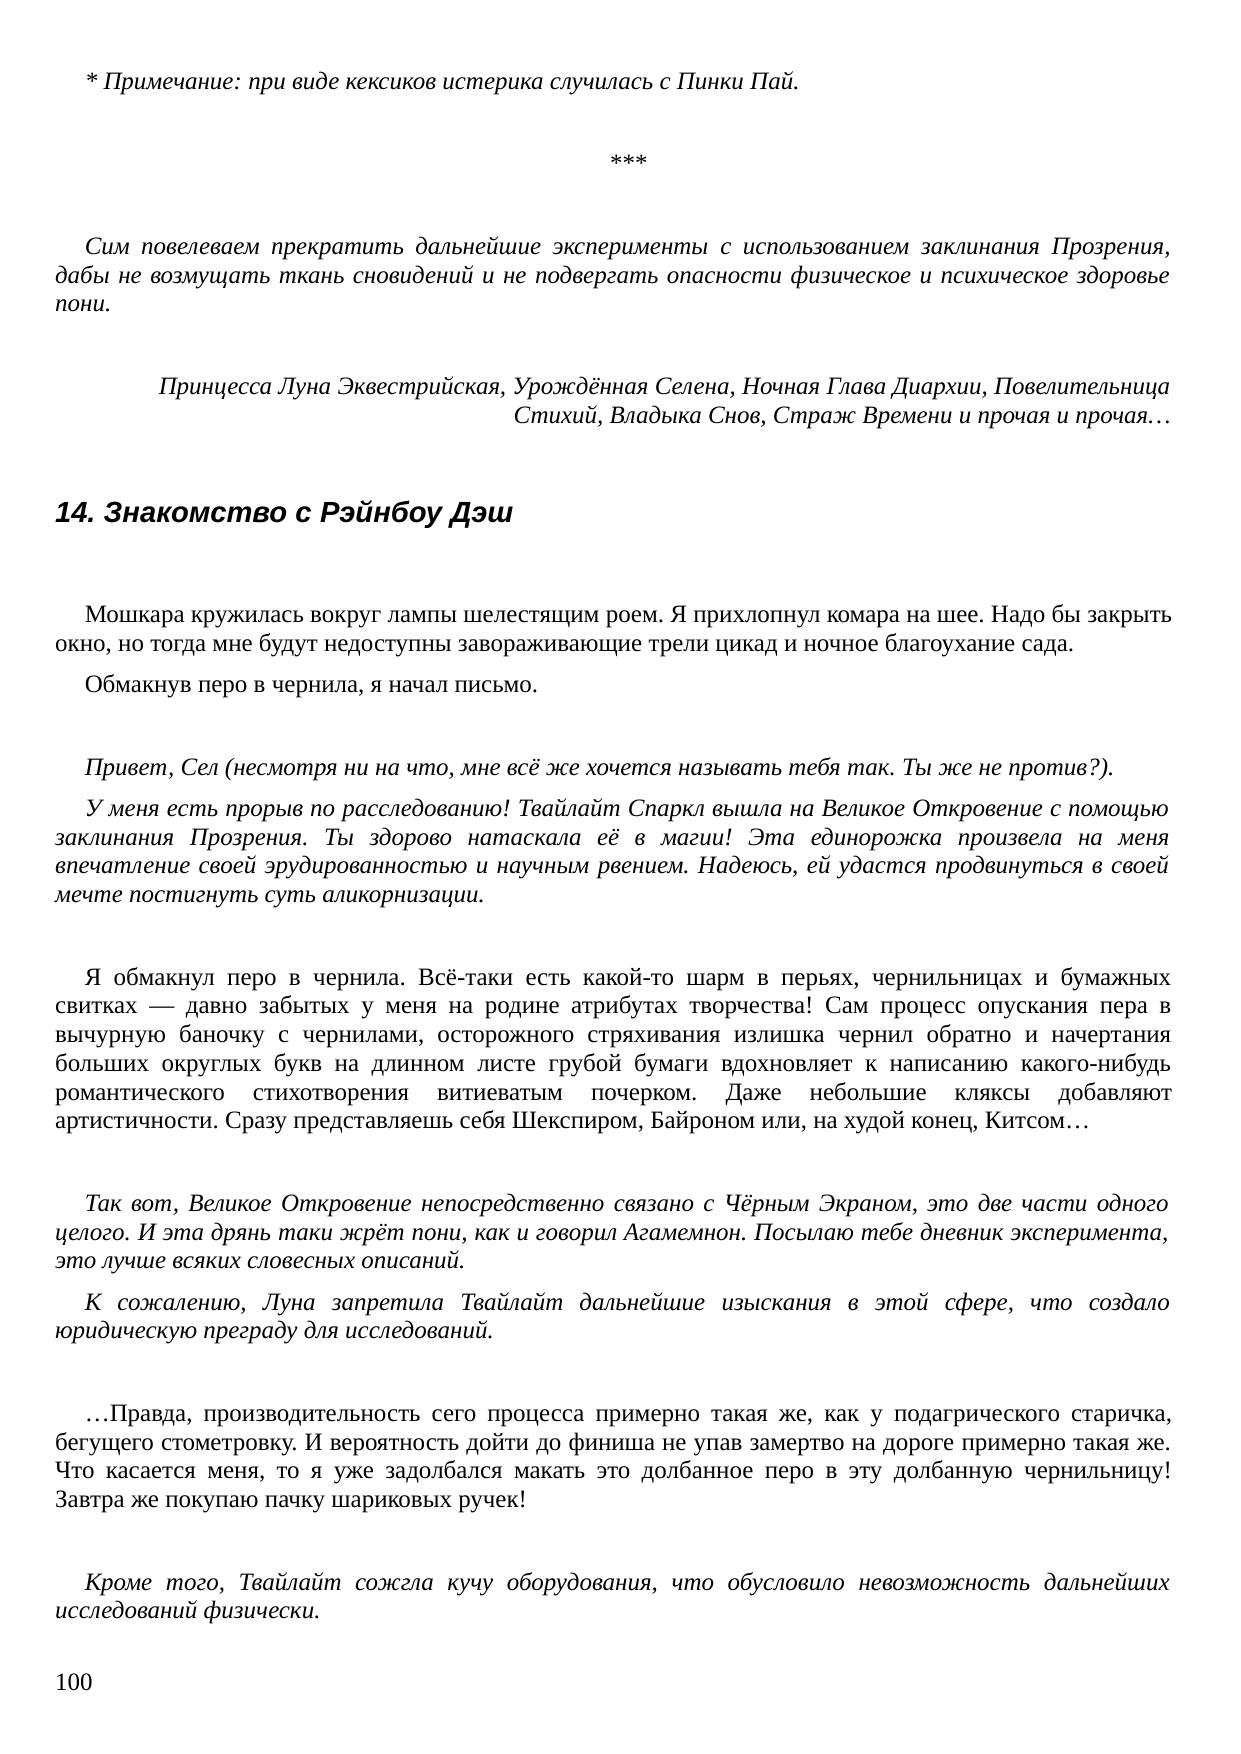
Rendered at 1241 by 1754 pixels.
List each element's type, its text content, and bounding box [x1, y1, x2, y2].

text Привет, Сел (несмотря ни на что, мне всё же хочется называть тебя так. Ты же не против?). [55, 752, 1173, 781]
text * Примечание: при виде кексиков истерика случилась с Пинки Пай. [55, 66, 1173, 95]
text …Правда, производительность сего процесса примерно такая же, как у подагрического старичка, бегущего стометровку. И вероятность дойти до финиша не упав замертво на дороге примерно такая же. Что касается меня, то я уже задолбался макать это долбанное перо в эту долбанную чернильницу! Завтра же покупаю пачку шариковых ручек! [55, 1398, 1173, 1513]
text Обмакнув перо в чернила, я начал письмо. [55, 669, 1173, 698]
text У меня есть прорыв по расследованию! Твайлайт Спаркл вышла на Великое Откровение с помощью заклинания Прозрения. Ты здорово натаскала её в магии! Эта единорожка произвела на меня впечатление своей эрудированностью и научным рвением. Надеюсь, ей удастся продвинуться в своей мечте постигнуть суть аликорнизации. [55, 793, 1173, 908]
text Так вот, Великое Откровение непосредственно связано с Чёрным Экраном, это две части одного целого. И эта дрянь таки жрёт пони, как и говорил Агамемнон. Посылаю тебе дневник эксперимента, это лучше всяких словесных описаний. [55, 1188, 1173, 1274]
text Мошкара кружилась вокруг лампы шелестящим роем. Я прихлопнул комара на шее. Надо бы закрыть окно, но тогда мне будут недоступны завораживающие трели цикад и ночное благоухание сада. [55, 599, 1173, 657]
text Я обмакнул перо в чернила. Всё-таки есть какой-то шарм в перьях, чернильницах и бумажных свитках — давно забытых у меня на родине атрибутах творчества! Сам процесс опускания пера в вычурную баночку с чернилами, осторожного стряхивания излишка чернил обратно и начертания больших округлых букв на длинном листе грубой бумаги вдохновляет к написанию какого-нибудь романтического стихотворения витиеватым почерком. Даже небольшие кляксы добавляют артистичности. Сразу представляешь себя Шекспиром, Байроном или, на худой конец, Китсом… [55, 962, 1173, 1134]
text Сим повелеваем прекратить дальнейшие эксперименты с использованием заклинания Прозрения, дабы не возмущать ткань сновидений и не подвергать опасности физическое и психическое здоровье пони. [55, 231, 1173, 317]
text К сожалению, Луна запретила Твайлайт дальнейшие изыскания в этой сфере, что создало юридическую преграду для исследований. [55, 1287, 1173, 1344]
subtitle 14. Знакомство с Рэйнбоу Дэш [55, 495, 1173, 528]
text Кроме того, Твайлайт сожгла кучу оборудования, что обусловило невозможность дальнейших исследований физически. [55, 1567, 1173, 1624]
text *** [55, 148, 1173, 177]
text Принцесса Луна Эквестрийская, Урождённая Селена, Ночная Глава Диархии, Повелительница Стихий, Владыка Снов, Страж Времени и прочая и прочая… [55, 371, 1173, 428]
